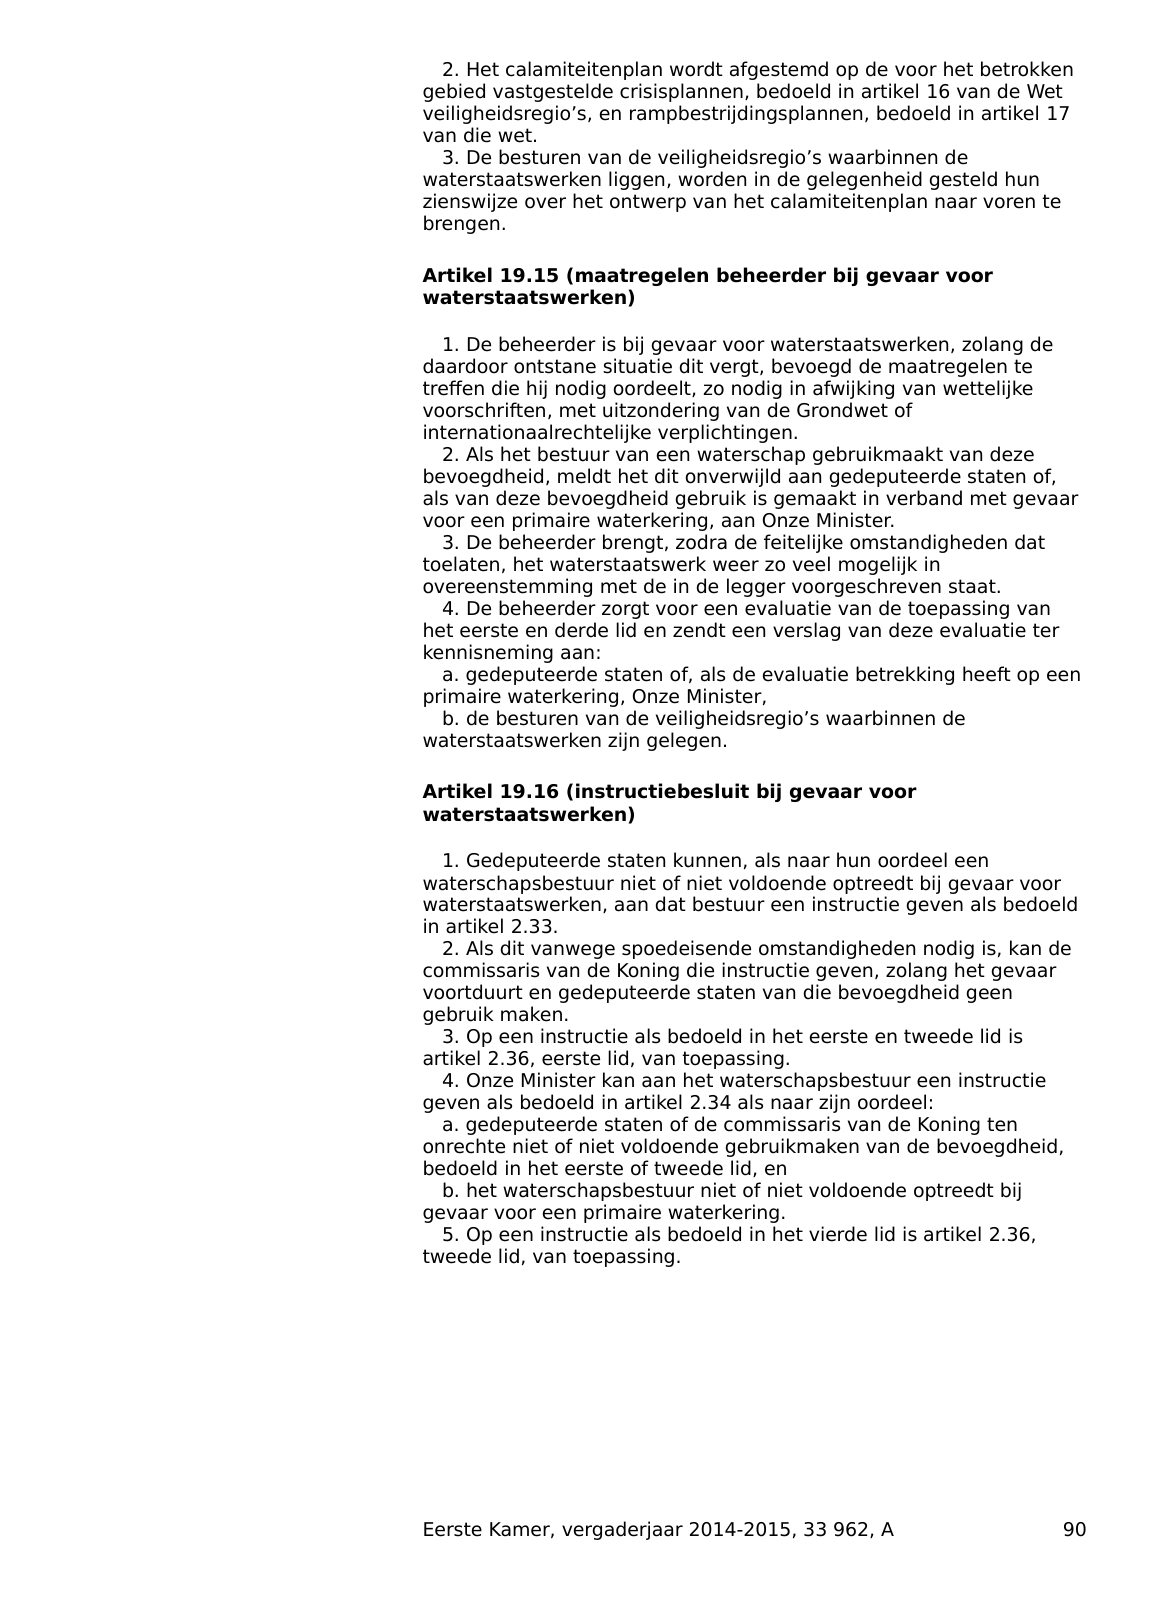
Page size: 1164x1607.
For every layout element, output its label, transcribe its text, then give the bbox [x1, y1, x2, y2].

text 3. Op een instructie als bedoeld in het eerste en tweede lid is artikel 2.36, eerste lid, van toepassing. [422, 1026, 1087, 1070]
text 3. De besturen van de veiligheidsregio’s waarbinnen de waterstaatswerken liggen, worden in de gelegenheid gesteld hun zienswijze over het ontwerp van het calamiteitenplan naar voren te brengen. [422, 147, 1087, 235]
text 1. De beheerder is bij gevaar voor waterstaatswerken, zolang de daardoor ontstane situatie dit vergt, bevoegd de maatregelen te treffen die hij nodig oordeelt, zo nodig in afwijking van wettelijke voorschriften, met uitzondering van de Grondwet of internationaalrechtelijke verplichtingen. [422, 334, 1087, 444]
text 2. Als het bestuur van een waterschap gebruikmaakt van deze bevoegdheid, meldt het dit onverwijld aan gedeputeerde staten of, als van deze bevoegdheid gebruik is gemaakt in verband met gevaar voor een primaire waterkering, aan Onze Minister. [422, 444, 1087, 532]
text 3. De beheerder brengt, zodra de feitelijke omstandigheden dat toelaten, het waterstaatswerk weer zo veel mogelijk in overeenstemming met de in de legger voorgeschreven staat. [422, 532, 1087, 598]
text 1. Gedeputeerde staten kunnen, als naar hun oordeel een waterschapsbestuur niet of niet voldoende optreedt bij gevaar voor waterstaatswerken, aan dat bestuur een instructie geven als bedoeld in artikel 2.33. [422, 850, 1087, 938]
text 5. Op een instructie als bedoeld in het vierde lid is artikel 2.36, tweede lid, van toepassing. [422, 1224, 1087, 1268]
subtitle Artikel 19.16 (instructiebesluit bij gevaar voor waterstaatswerken) [422, 781, 1087, 825]
subtitle Artikel 19.15 (maatregelen beheerder bij gevaar voor waterstaatswerken) [422, 265, 1087, 309]
text b. het waterschapsbestuur niet of niet voldoende optreedt bij gevaar voor een primaire waterkering. [422, 1180, 1087, 1224]
text a. gedeputeerde staten of, als de evaluatie betrekking heeft op een primaire waterkering, Onze Minister, [422, 663, 1087, 707]
text 4. Onze Minister kan aan het waterschapsbestuur een instructie geven als bedoeld in artikel 2.34 als naar zijn oordeel: [422, 1070, 1087, 1114]
text 2. Het calamiteitenplan wordt afgestemd op de voor het betrokken gebied vastgestelde crisisplannen, bedoeld in artikel 16 van de Wet veiligheidsregio’s, en rampbestrijdingsplannen, bedoeld in artikel 17 van die wet. [422, 59, 1087, 147]
text b. de besturen van de veiligheidsregio’s waarbinnen de waterstaatswerken zijn gelegen. [422, 707, 1087, 751]
text 4. De beheerder zorgt voor een evaluatie van de toepassing van het eerste en derde lid en zendt een verslag van deze evaluatie ter kennisneming aan: [422, 598, 1087, 663]
text a. gedeputeerde staten of de commissaris van de Koning ten onrechte niet of niet voldoende gebruikmaken van de bevoegdheid, bedoeld in het eerste of tweede lid, en [422, 1114, 1087, 1180]
text 2. Als dit vanwege spoedeisende omstandigheden nodig is, kan de commissaris van de Koning die instructie geven, zolang het gevaar voortduurt en gedeputeerde staten van die bevoegdheid geen gebruik maken. [422, 938, 1087, 1026]
